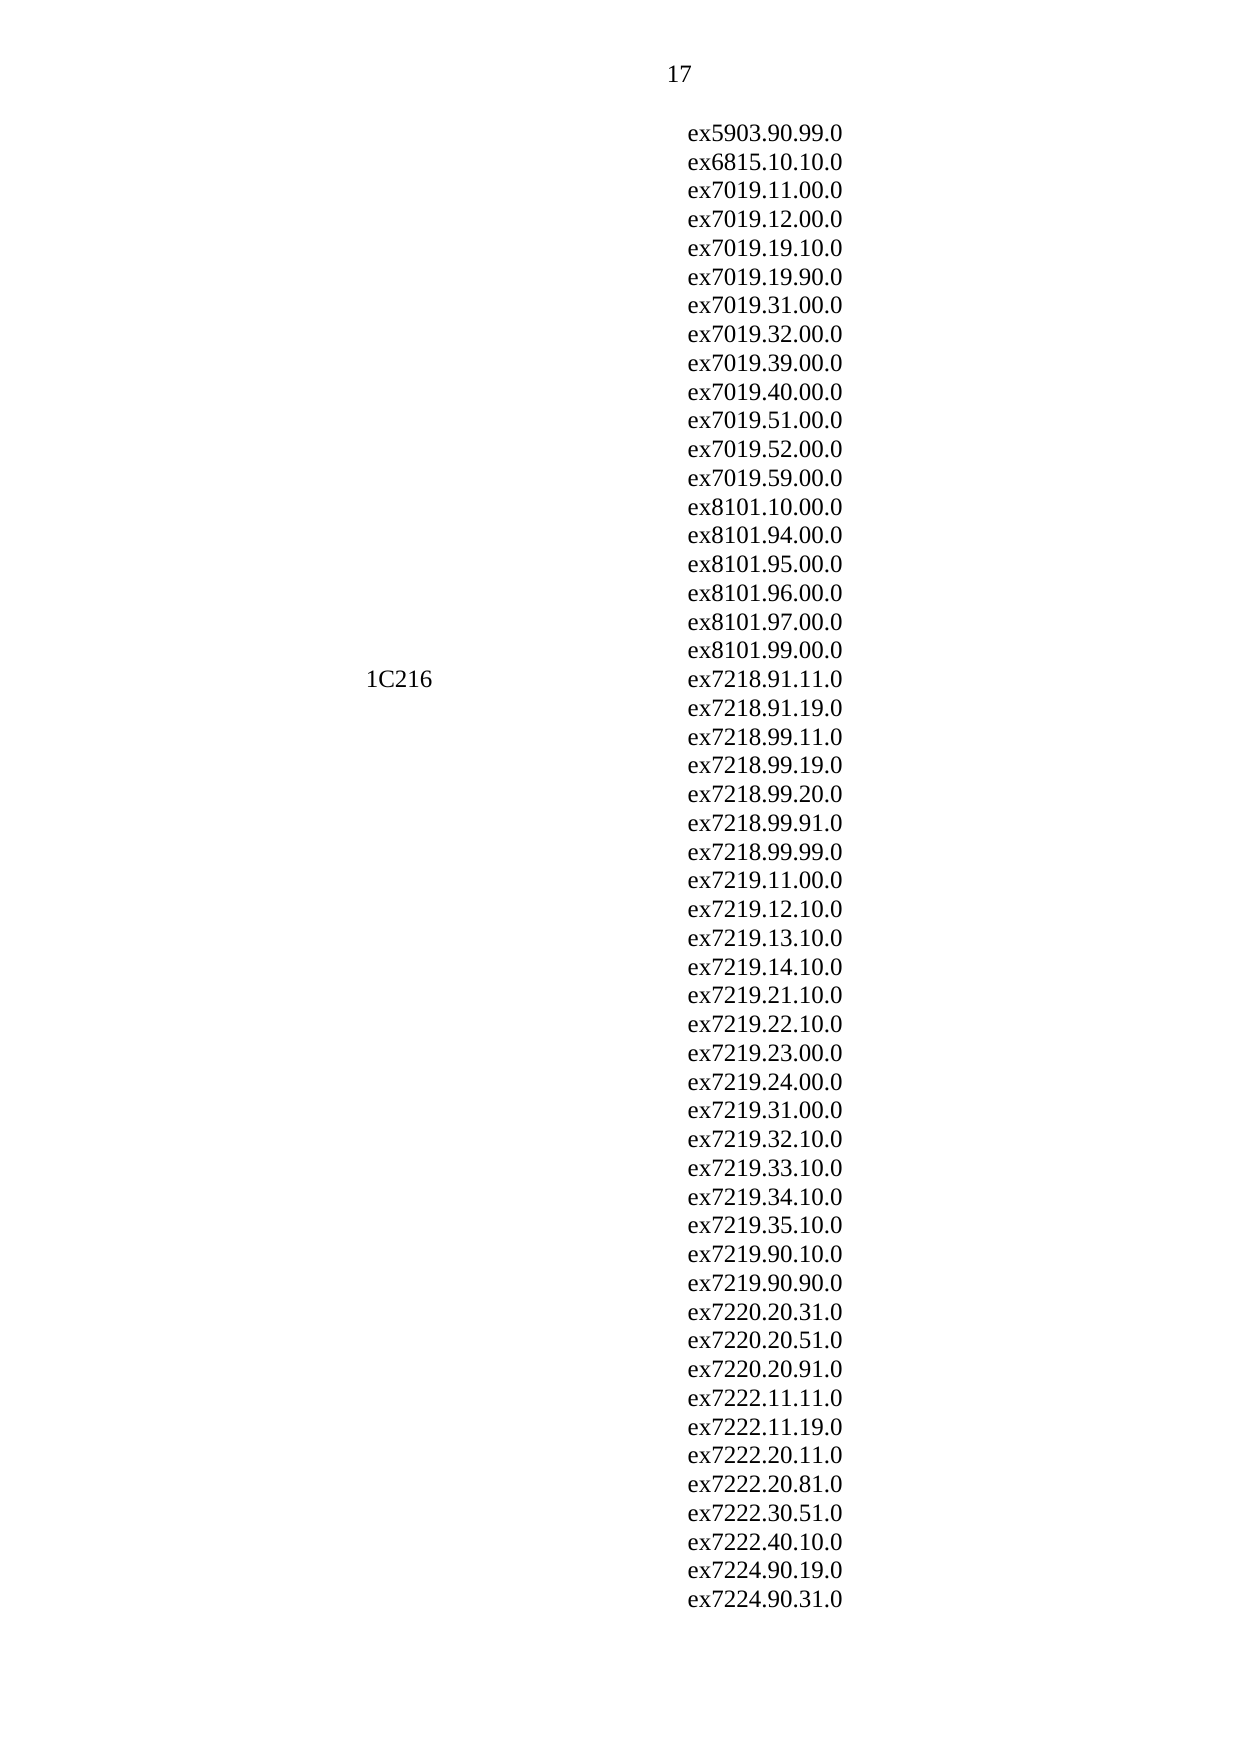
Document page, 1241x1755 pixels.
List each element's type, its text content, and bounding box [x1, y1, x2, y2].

table_cell ex7218.99.19.0 [676, 751, 984, 779]
table_cell ex7220.20.31.0 [676, 1297, 984, 1326]
table_cell [354, 1498, 676, 1527]
table_cell [984, 1211, 999, 1239]
table_cell ex7219.12.10.0 [676, 894, 984, 923]
table_cell ex7222.30.51.0 [676, 1498, 984, 1527]
table_cell [999, 1124, 1004, 1153]
table_cell [354, 779, 676, 808]
table_cell [984, 837, 999, 866]
table_cell ex8101.95.00.0 [676, 549, 984, 578]
table_cell ex7019.31.00.0 [676, 291, 984, 319]
table_cell [984, 348, 999, 377]
table_cell ex7218.99.91.0 [676, 808, 984, 837]
table_cell [984, 1469, 999, 1498]
table_cell [354, 923, 676, 952]
table_cell [354, 118, 676, 147]
table_cell [999, 1584, 1004, 1613]
table_cell [999, 1038, 1004, 1067]
table_cell ex7019.12.00.0 [676, 204, 984, 233]
table_cell ex7019.40.00.0 [676, 377, 984, 406]
table_cell ex7019.39.00.0 [676, 348, 984, 377]
table_cell [984, 607, 999, 636]
table_cell [999, 1211, 1004, 1239]
table_cell [354, 1584, 676, 1613]
table_cell [999, 636, 1004, 664]
table_cell [354, 1211, 676, 1239]
table_cell ex7218.91.11.0 [676, 664, 984, 693]
table_cell [984, 1124, 999, 1153]
table_cell ex7019.19.90.0 [676, 262, 984, 291]
table_cell [984, 751, 999, 779]
table_cell [999, 319, 1004, 348]
table_cell [984, 406, 999, 434]
table_cell [999, 521, 1004, 549]
table_cell [999, 1556, 1004, 1584]
table_cell [354, 492, 676, 521]
table_cell ex7019.52.00.0 [676, 434, 984, 463]
table_cell [984, 1527, 999, 1556]
table_cell [984, 923, 999, 952]
table_cell [354, 434, 676, 463]
table_cell ex8101.94.00.0 [676, 521, 984, 549]
table_cell [999, 779, 1004, 808]
table_cell ex7219.90.90.0 [676, 1268, 984, 1297]
table_cell [999, 176, 1004, 204]
table_cell [984, 1038, 999, 1067]
table_cell [984, 1096, 999, 1124]
table_cell [354, 1182, 676, 1211]
table_cell [999, 1182, 1004, 1211]
table_cell [354, 837, 676, 866]
table_cell ex7219.22.10.0 [676, 1009, 984, 1038]
table_cell ex8101.96.00.0 [676, 578, 984, 607]
table_cell [984, 204, 999, 233]
table_cell [354, 578, 676, 607]
table_cell [984, 636, 999, 664]
table_cell [999, 1383, 1004, 1412]
table_cell [354, 1009, 676, 1038]
table_cell ex6815.10.10.0 [676, 147, 984, 176]
table_cell [984, 1584, 999, 1613]
table_cell [999, 377, 1004, 406]
table_cell [984, 722, 999, 751]
table_cell [354, 377, 676, 406]
table_cell [354, 1527, 676, 1556]
table_cell [984, 233, 999, 262]
table_cell ex8101.10.00.0 [676, 492, 984, 521]
table_cell [999, 923, 1004, 952]
table_cell [999, 549, 1004, 578]
table_cell ex8101.97.00.0 [676, 607, 984, 636]
table_cell ex8101.99.00.0 [676, 636, 984, 664]
table_cell [999, 463, 1004, 492]
table_cell [354, 291, 676, 319]
table_cell [354, 1239, 676, 1268]
table_cell [984, 578, 999, 607]
table_cell [984, 866, 999, 894]
table_cell 1C216 [354, 664, 676, 693]
table_cell [984, 693, 999, 722]
table_cell [354, 406, 676, 434]
table_cell ex7219.24.00.0 [676, 1067, 984, 1096]
table_cell ex7219.31.00.0 [676, 1096, 984, 1124]
table_cell [354, 981, 676, 1009]
table_cell ex7218.99.99.0 [676, 837, 984, 866]
table_cell [984, 1383, 999, 1412]
table_cell [984, 664, 999, 693]
table_cell ex7219.21.10.0 [676, 981, 984, 1009]
table_cell [984, 1326, 999, 1354]
table_cell [354, 521, 676, 549]
table_cell [354, 722, 676, 751]
table_cell ex7218.99.20.0 [676, 779, 984, 808]
table_cell [984, 1441, 999, 1469]
table_cell [999, 751, 1004, 779]
table_cell ex7219.11.00.0 [676, 866, 984, 894]
table_cell [999, 1096, 1004, 1124]
table_cell [354, 952, 676, 981]
table_cell [984, 1412, 999, 1441]
table_cell [354, 1038, 676, 1067]
table_cell [354, 233, 676, 262]
table_cell [354, 1441, 676, 1469]
table_cell [354, 1556, 676, 1584]
table_cell [999, 434, 1004, 463]
table_cell [984, 492, 999, 521]
table_cell [999, 1527, 1004, 1556]
table_cell [354, 262, 676, 291]
table_cell [984, 1498, 999, 1527]
table_cell [354, 894, 676, 923]
table_cell [354, 1469, 676, 1498]
table_cell [984, 952, 999, 981]
table_cell [984, 1297, 999, 1326]
table_cell ex7218.99.11.0 [676, 722, 984, 751]
table_cell [999, 1067, 1004, 1096]
table_cell [999, 291, 1004, 319]
table_cell ex7219.23.00.0 [676, 1038, 984, 1067]
table_cell [999, 1268, 1004, 1297]
table_cell ex7222.11.19.0 [676, 1412, 984, 1441]
table_cell ex7019.11.00.0 [676, 176, 984, 204]
table_cell ex7219.14.10.0 [676, 952, 984, 981]
table_cell [999, 118, 1004, 147]
table_cell [354, 1354, 676, 1383]
table_cell [354, 751, 676, 779]
table_cell [999, 1009, 1004, 1038]
table_cell [354, 147, 676, 176]
table_cell ex7224.90.31.0 [676, 1584, 984, 1613]
table_cell [984, 779, 999, 808]
table_cell [354, 693, 676, 722]
table_cell [999, 1354, 1004, 1383]
table_cell [999, 1498, 1004, 1527]
table_cell ex7019.19.10.0 [676, 233, 984, 262]
table_cell [354, 1268, 676, 1297]
table_cell [984, 1239, 999, 1268]
table_cell [984, 319, 999, 348]
table_cell [354, 1297, 676, 1326]
table_cell ex7019.32.00.0 [676, 319, 984, 348]
table_cell [999, 894, 1004, 923]
table_cell ex7019.59.00.0 [676, 463, 984, 492]
table_cell ex7219.90.10.0 [676, 1239, 984, 1268]
table_cell [984, 118, 999, 147]
table_cell [999, 1441, 1004, 1469]
table_cell [354, 348, 676, 377]
table_cell [984, 808, 999, 837]
table_cell [999, 204, 1004, 233]
table_cell [354, 204, 676, 233]
table_cell [999, 578, 1004, 607]
table_cell [354, 1153, 676, 1182]
table_cell [984, 1067, 999, 1096]
table_cell [354, 176, 676, 204]
table_cell [984, 894, 999, 923]
table_cell [984, 549, 999, 578]
table_cell [999, 348, 1004, 377]
table_cell [984, 147, 999, 176]
table_cell [354, 463, 676, 492]
table_cell ex7224.90.19.0 [676, 1556, 984, 1584]
table_cell [999, 866, 1004, 894]
table_cell [999, 722, 1004, 751]
table_cell ex7220.20.51.0 [676, 1326, 984, 1354]
table_cell [999, 1469, 1004, 1498]
table_cell ex7219.32.10.0 [676, 1124, 984, 1153]
table_cell ex7219.34.10.0 [676, 1182, 984, 1211]
table_cell [999, 607, 1004, 636]
table_cell [984, 377, 999, 406]
table_cell [354, 1096, 676, 1124]
table_cell [999, 1297, 1004, 1326]
table_cell [984, 291, 999, 319]
table_cell ex7219.13.10.0 [676, 923, 984, 952]
table_cell [999, 262, 1004, 291]
table_cell [354, 319, 676, 348]
table_cell [354, 1412, 676, 1441]
table_cell ex7222.20.11.0 [676, 1441, 984, 1469]
table_cell [984, 1153, 999, 1182]
table_cell [999, 492, 1004, 521]
table_cell [984, 1009, 999, 1038]
table_cell [984, 176, 999, 204]
table_cell [999, 952, 1004, 981]
table_cell [354, 808, 676, 837]
table_cell [354, 1124, 676, 1153]
table_cell [999, 981, 1004, 1009]
table_cell [984, 1556, 999, 1584]
table_cell [984, 1182, 999, 1211]
table_cell [354, 636, 676, 664]
table_cell [354, 607, 676, 636]
table_cell [999, 1153, 1004, 1182]
table_cell ex7219.33.10.0 [676, 1153, 984, 1182]
table_cell [984, 463, 999, 492]
table_cell [984, 434, 999, 463]
table_cell [354, 1383, 676, 1412]
table_cell [984, 1268, 999, 1297]
table_cell [999, 233, 1004, 262]
table_cell ex5903.90.99.0 [676, 118, 984, 147]
table_cell [999, 1412, 1004, 1441]
table_cell ex7219.35.10.0 [676, 1211, 984, 1239]
table_cell [999, 147, 1004, 176]
table_cell [354, 549, 676, 578]
table_cell ex7019.51.00.0 [676, 406, 984, 434]
table_cell [354, 1067, 676, 1096]
table_cell ex7222.20.81.0 [676, 1469, 984, 1498]
table_cell [984, 1354, 999, 1383]
table_cell [999, 1239, 1004, 1268]
table_cell [354, 866, 676, 894]
table_cell [999, 1326, 1004, 1354]
table_cell [354, 1326, 676, 1354]
table_cell [999, 406, 1004, 434]
table_cell [999, 693, 1004, 722]
table_cell ex7222.40.10.0 [676, 1527, 984, 1556]
table_cell ex7222.11.11.0 [676, 1383, 984, 1412]
table_cell [999, 808, 1004, 837]
table_cell [984, 262, 999, 291]
table_cell [984, 521, 999, 549]
table_cell [999, 664, 1004, 693]
table_cell [999, 837, 1004, 866]
table_cell [984, 981, 999, 1009]
table_cell ex7218.91.19.0 [676, 693, 984, 722]
table_cell ex7220.20.91.0 [676, 1354, 984, 1383]
